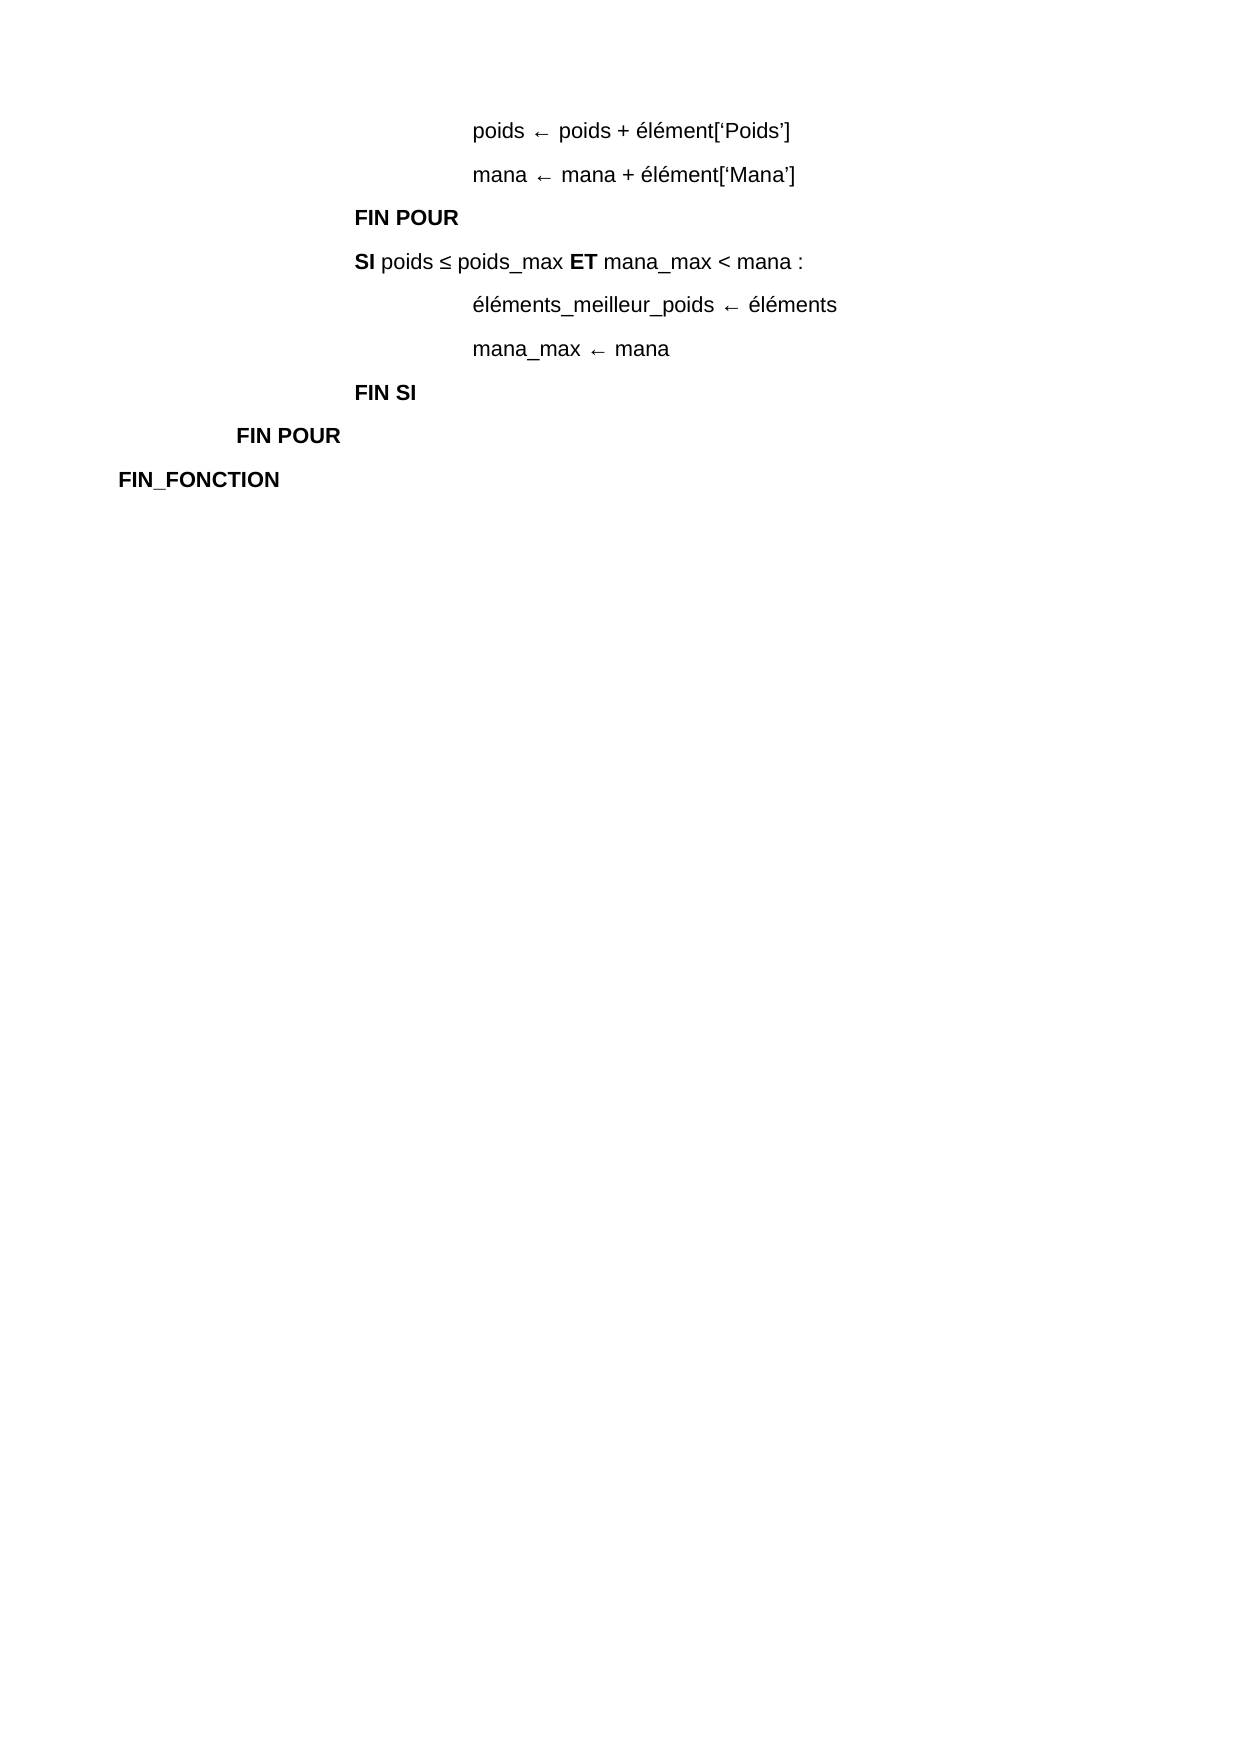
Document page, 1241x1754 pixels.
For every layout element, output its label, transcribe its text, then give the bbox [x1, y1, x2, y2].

text mana ← mana + élément[‘Mana’] [118, 162, 1122, 187]
text éléments_meilleur_poids ← éléments [118, 292, 1122, 317]
text mana_max ← mana [118, 336, 1122, 361]
text poids ← poids + élément[‘Poids’] [118, 118, 1122, 143]
text FIN_FONCTION [118, 466, 1122, 492]
text FIN POUR [118, 205, 1122, 230]
text FIN SI [118, 379, 1122, 404]
text FIN POUR [118, 423, 1122, 448]
text SI poids ≤ poids_max ET mana_max < mana : [118, 249, 1122, 274]
